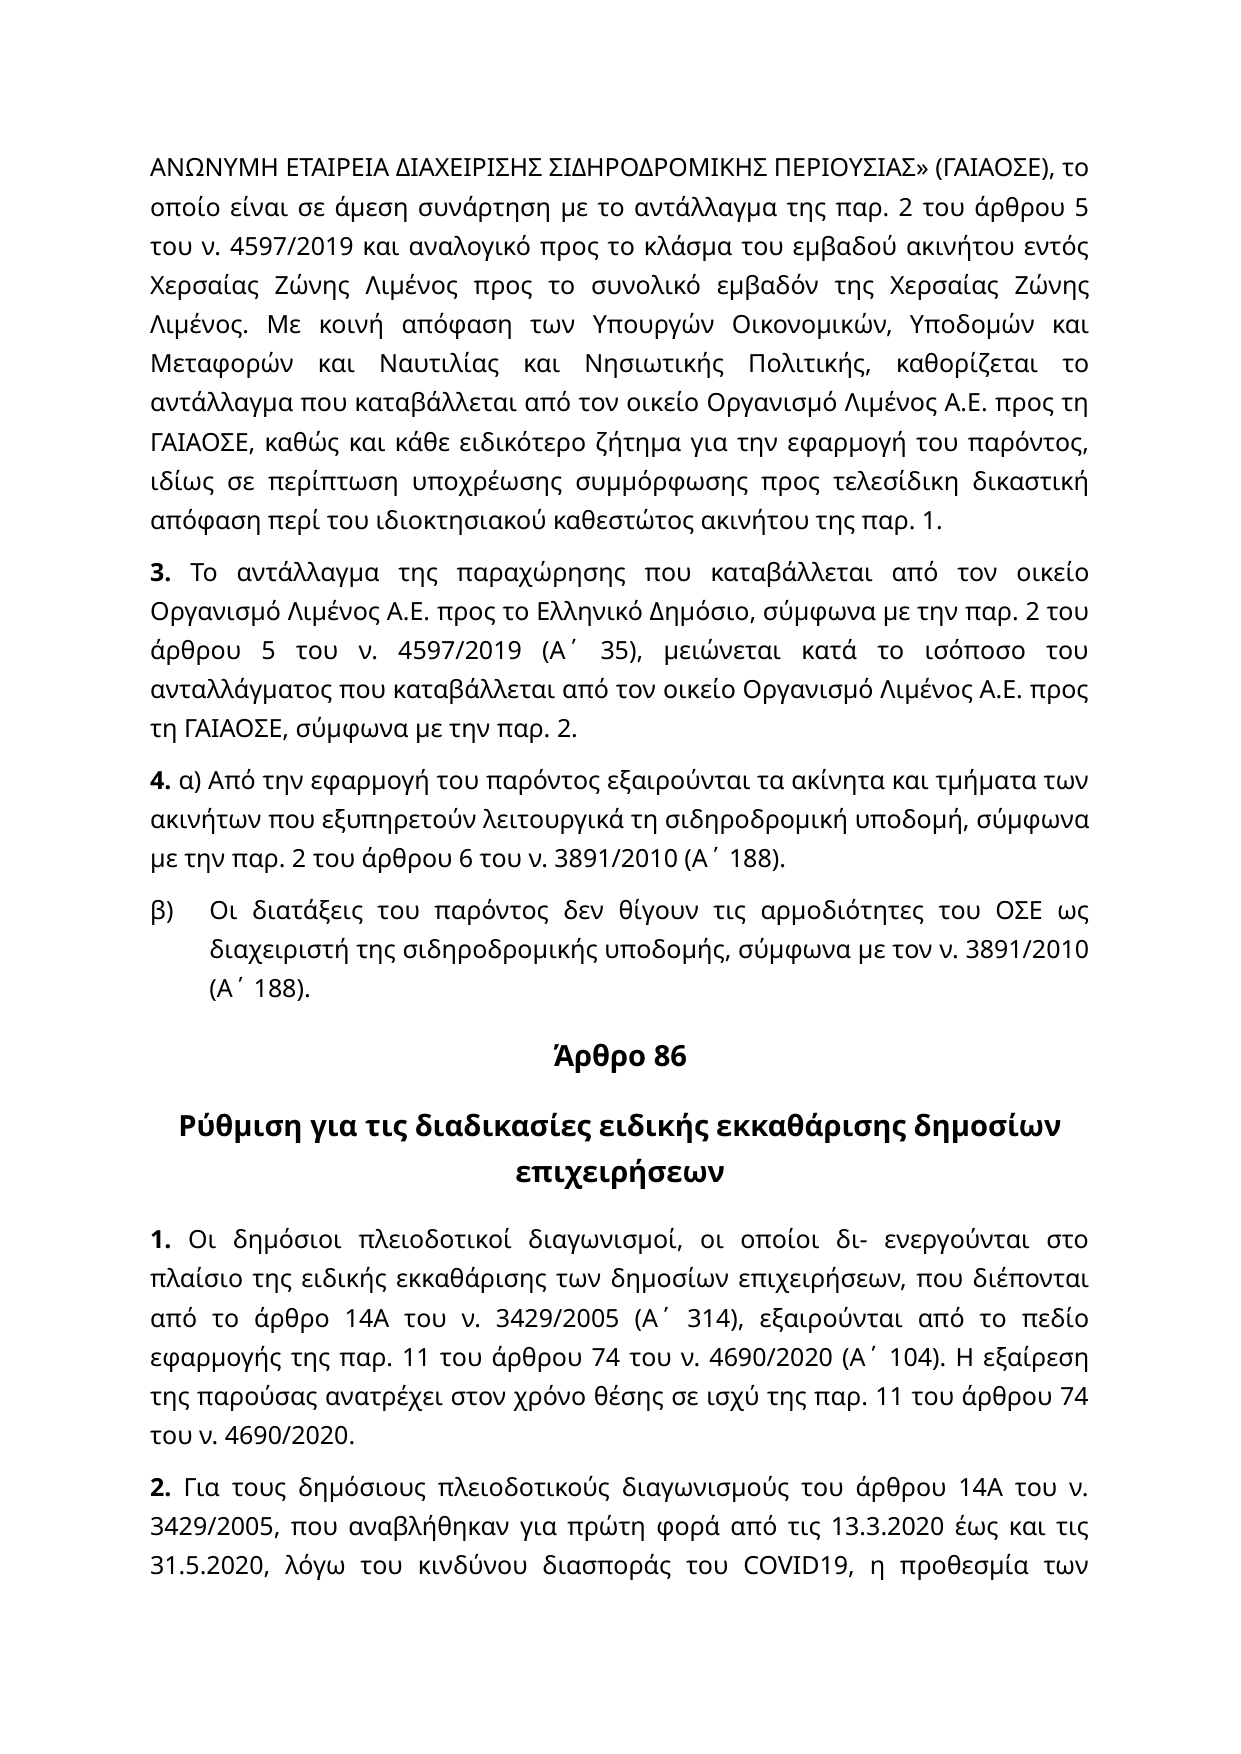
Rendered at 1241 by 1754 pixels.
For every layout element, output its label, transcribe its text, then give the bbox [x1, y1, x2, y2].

text 1. Οι δημόσιοι πλειοδοτικοί διαγωνισμοί, οι οποίοι δι- ενεργούνται στο πλαίσιο της ειδικής εκκαθάρισης των δημοσίων επιχειρήσεων, που διέπονται από το άρθρο 14Α του ν. 3429/2005 (Α΄ 314), εξαιρούνται από το πεδίο εφαρμογής της παρ. 11 του άρθρου 74 του ν. 4690/2020 (Α΄ 104). Η εξαίρεση της παρούσας ανατρέχει στον χρόνο θέσης σε ισχύ της παρ. 11 του άρθρου 74 του ν. 4690/2020. [150, 1222, 1090, 1452]
text 2. Για τους δημόσιους πλειοδοτικούς διαγωνισμούς του άρθρου 14Α του ν. 3429/2005, που αναβλήθηκαν για πρώτη φορά από τις 13.3.2020 έως και τις 31.5.2020, λόγω του κινδύνου διασποράς του COVID19, η προθεσμία των [150, 1469, 1090, 1582]
subtitle Άρθρο 86 [150, 1035, 1090, 1075]
list β) Οι διατάξεις του παρόντος δεν θίγουν τις αρμοδιότητες του ΟΣΕ ως διαχειριστή της σιδηροδρομικής υποδομής, σύμφωνα με τον ν. 3891/2010 (Α΄ 188). [150, 892, 1090, 1005]
text 4. α) Από την εφαρμογή του παρόντος εξαιρούνται τα ακίνητα και τμήματα των ακινήτων που εξυπηρετούν λειτουργικά τη σιδηροδρομική υποδομή, σύμφωνα με την παρ. 2 του άρθρου 6 του ν. 3891/2010 (Α΄ 188). [150, 762, 1090, 875]
text 3. Το αντάλλαγμα της παραχώρησης που καταβάλλεται από τον οικείο Οργανισμό Λιμένος Α.Ε. προς το Ελληνικό Δημόσιο, σύμφωνα με την παρ. 2 του άρθρου 5 του ν. 4597/2019 (Α΄ 35), μειώνεται κατά το ισόποσο του ανταλλάγματος που καταβάλλεται από τον οικείο Οργανισμό Λιμένος Α.Ε. προς τη ΓΑΙΑΟΣΕ, σύμφωνα με την παρ. 2. [150, 554, 1090, 745]
text ΑΝΩΝΥΜΗ ΕΤΑΙΡΕΙΑ ΔΙΑΧΕΙΡΙΣΗΣ ΣΙΔΗΡΟΔΡΟΜΙΚΗΣ ΠΕΡΙΟΥΣΙΑΣ» (ΓΑΙΑΟΣΕ), το οποίο είναι σε άμεση συνάρτηση με το αντάλλαγμα της παρ. 2 του άρθρου 5 του ν. 4597/2019 και αναλογικό προς το κλάσμα του εμβαδού ακινήτου εντός Χερσαίας Ζώνης Λιμένος προς το συνολικό εμβαδόν της Χερσαίας Ζώνης Λιμένος. Με κοινή απόφαση των Υπουργών Οικονομικών, Υποδομών και Μεταφορών και Ναυτιλίας και Νησιωτικής Πολιτικής, καθορίζεται το αντάλλαγμα που καταβάλλεται από τον οικείο Οργανισμό Λιμένος Α.Ε. προς τη ΓΑΙΑΟΣΕ, καθώς και κάθε ειδικότερο ζήτημα για την εφαρμογή του παρόντος, ιδίως σε περίπτωση υποχρέωσης συμμόρφωσης προς τελεσίδικη δικαστική απόφαση περί του ιδιοκτησιακού καθεστώτος ακινήτου της παρ. 1. [150, 150, 1090, 537]
subtitle Ρύθμιση για τις διαδικασίες ειδικής εκκαθάρισης δημοσίων επιχειρήσεων [150, 1106, 1090, 1191]
